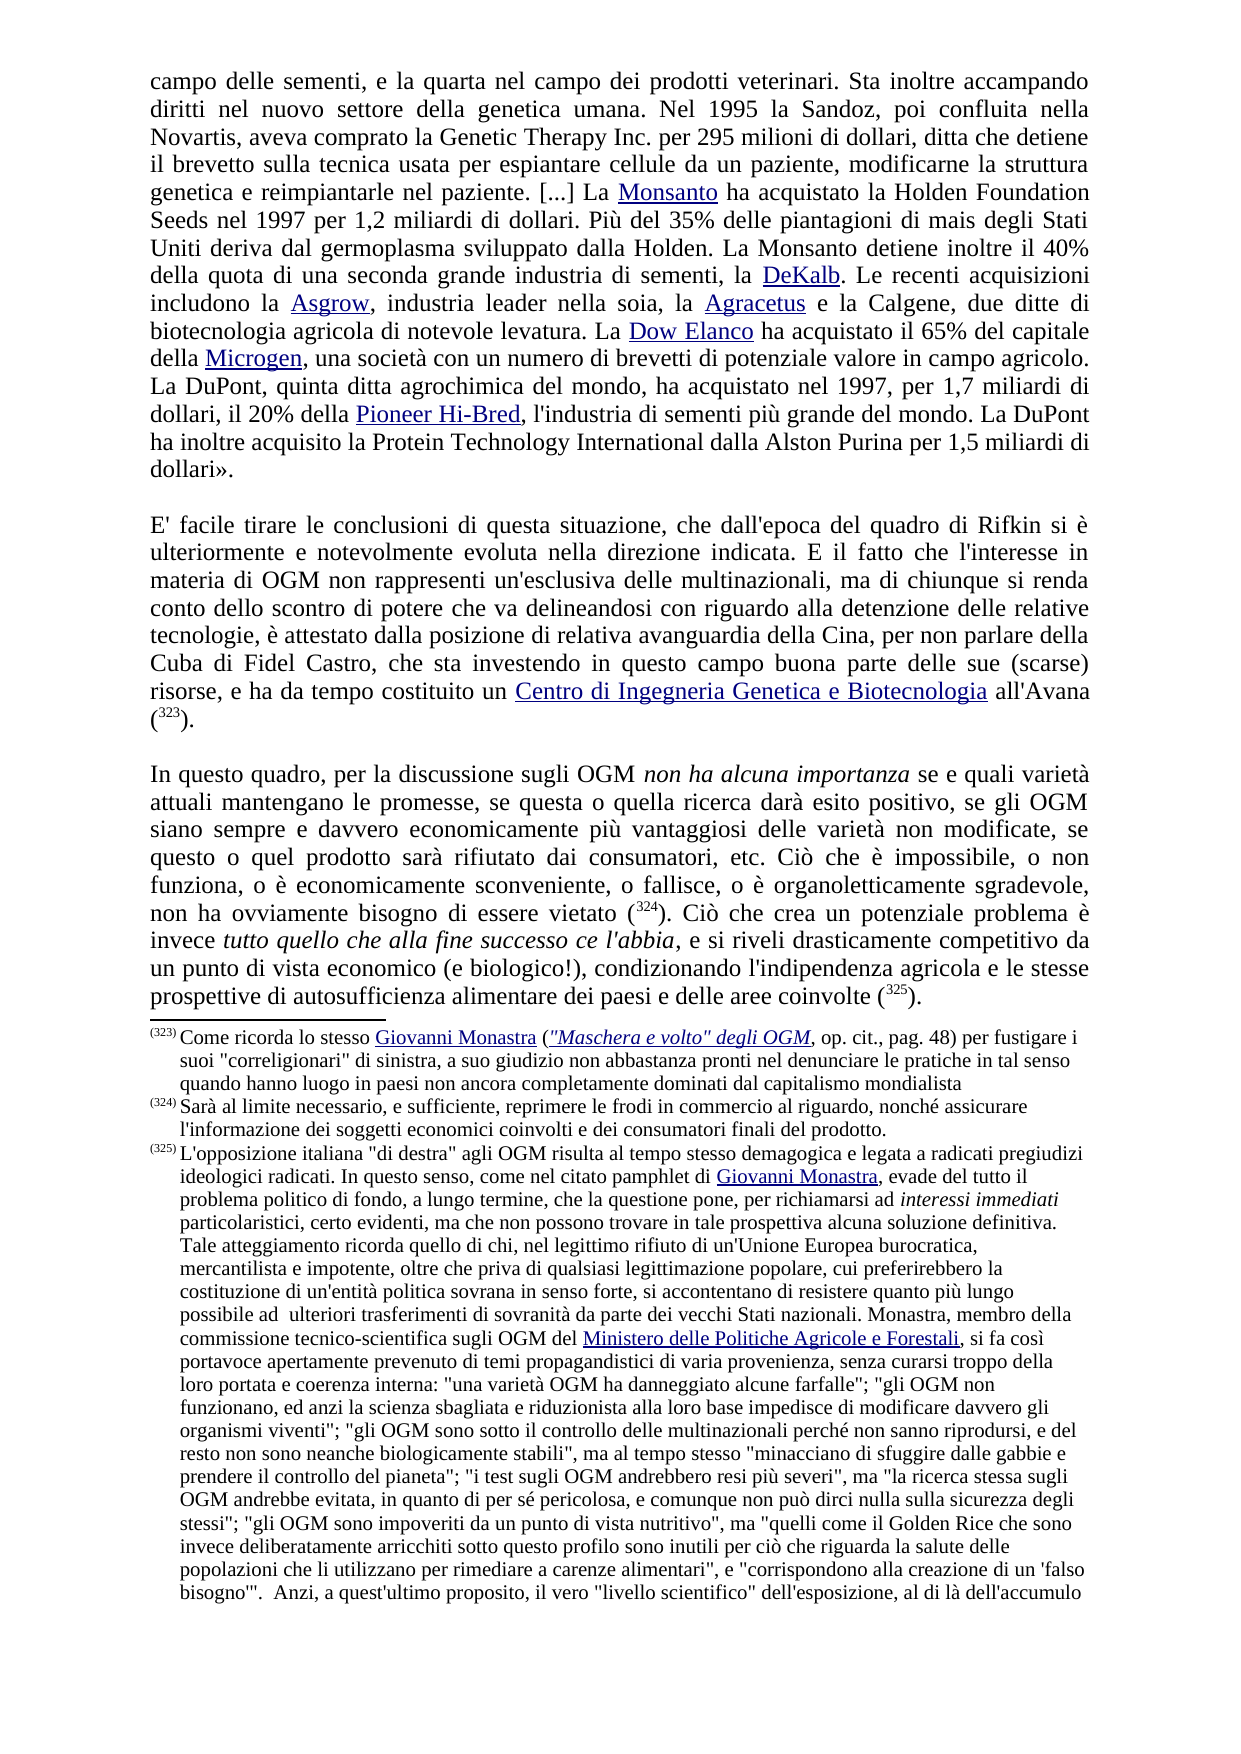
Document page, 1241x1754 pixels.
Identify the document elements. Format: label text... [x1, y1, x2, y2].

text E' facile tirare le conclusioni di questa situazione, che dall'epoca del quadro di Rifkin si è ulteriormente e notevolmente evoluta nella direzione indicata. E il fatto che l'interesse in materia di OGM non rappresenti un'esclusiva delle multinazionali, ma di chiunque si renda conto dello scontro di potere che va delineandosi con riguardo alla detenzione delle relative tecnologie, è attestato dalla posizione di relativa avanguardia della Cina, per non parlare della Cuba di Fidel Castro, che sta investendo in questo campo buona parte delle sue (scarse) risorse, e ha da tempo costituito un Centro di Ingegneria Genetica e Biotecnologia all'Avana (). [150, 511, 1090, 732]
text L'opposizione italiana "di destra" agli OGM risulta al tempo stesso demagogica e legata a radicati pregiudizi ideologici radicati. In questo senso, come nel citato pamphlet di Giovanni Monastra, evade del tutto il problema politico di fondo, a lungo termine, che la questione pone, per richiamarsi ad interessi immediati particolaristici, certo evidenti, ma che non possono trovare in tale prospettiva alcuna soluzione definitiva. Tale atteggiamento ricorda quello di chi, nel legittimo rifiuto di un'Unione Europea burocratica, mercantilista e impotente, oltre che priva di qualsiasi legittimazione popolare, cui preferirebbero la costituzione di un'entità politica sovrana in senso forte, si accontentano di resistere quanto più lungo possibile ad ulteriori trasferimenti di sovranità da parte dei vecchi Stati nazionali. Monastra, membro della commissione tecnico-scientifica sugli OGM del Ministero delle Politiche Agricole e Forestali, si fa così portavoce apertamente prevenuto di temi propagandistici di varia provenienza, senza curarsi troppo della loro portata e coerenza interna: "una varietà OGM ha danneggiato alcune farfalle"; "gli OGM non funzionano, ed anzi la scienza sbagliata e riduzionista alla loro base impedisce di modificare davvero gli organismi viventi"; "gli OGM sono sotto il controllo delle multinazionali perché non sanno riprodursi, e del resto non sono neanche biologicamente stabili", ma al tempo stesso "minacciano di sfuggire dalle gabbie e prendere il controllo del pianeta"; "i test sugli OGM andrebbero resi più severi", ma "la ricerca stessa sugli OGM andrebbe evitata, in quanto di per sé pericolosa, e comunque non può dirci nulla sulla sicurezza degli stessi"; "gli OGM sono impoveriti da un punto di vista nutritivo", ma "quelli come il Golden Rice che sono invece deliberatamente arricchiti sotto questo profilo sono inutili per ciò che riguarda la salute delle popolazioni che li utilizzano per rimediare a carenze alimentari", e "corrispondono alla creazione di un 'falso bisogno'". Anzi, a quest'ultimo proposito, il vero "livello scientifico" dell'esposizione, al di là dell'accumulo [150, 1141, 1090, 1604]
text In questo quadro, per la discussione sugli OGM non ha alcuna importanza se e quali varietà attuali mantengano le promesse, se questa o quella ricerca darà esito positivo, se gli OGM siano sempre e davvero economicamente più vantaggiosi delle varietà non modificate, se questo o quel prodotto sarà rifiutato dai consumatori, etc. Ciò che è impossibile, o non funziona, o è economicamente sconveniente, o fallisce, o è organoletticamente sgradevole, non ha ovviamente bisogno di essere vietato (). Ciò che crea un potenziale problema è invece tutto quello che alla fine successo ce l'abbia, e si riveli drasticamente competitivo da un punto di vista economico (e biologico!), condizionando l'indipendenza agricola e le stesse prospettive di autosufficienza alimentare dei paesi e delle aree coinvolte (). [150, 760, 1090, 1009]
text Sarà al limite necessario, e sufficiente, reprimere le frodi in commercio al riguardo, nonché assicurare l'informazione dei soggetti economici coinvolti e dei consumatori finali del prodotto. [150, 1095, 1090, 1141]
text Come ricorda lo stesso Giovanni Monastra ("Maschera e volto" degli OGM, op. cit., pag. 48) per fustigare i suoi "correligionari" di sinistra, a suo giudizio non abbastanza pronti nel denunciare le pratiche in tal senso quando hanno luogo in paesi non ancora completamente dominati dal capitalismo mondialista [150, 1026, 1090, 1095]
text campo delle sementi, e la quarta nel campo dei prodotti veterinari. Sta inoltre accampando diritti nel nuovo settore della genetica umana. Nel 1995 la Sandoz, poi confluita nella Novartis, aveva comprato la Genetic Therapy Inc. per 295 milioni di dollari, ditta che detiene il brevetto sulla tecnica usata per espiantare cellule da un paziente, modificarne la struttura genetica e reimpiantarle nel paziente. [...] La Monsanto ha acquistato la Holden Foundation Seeds nel 1997 per 1,2 miliardi di dollari. Più del 35% delle piantagioni di mais degli Stati Uniti deriva dal germoplasma sviluppato dalla Holden. La Monsanto detiene inoltre il 40% della quota di una seconda grande industria di sementi, la DeKalb. Le recenti acquisizioni includono la Asgrow, industria leader nella soia, la Agracetus e la Calgene, due ditte di biotecnologia agricola di notevole levatura. La Dow Elanco ha acquistato il 65% del capitale della Microgen, una società con un numero di brevetti di potenziale valore in campo agricolo. La DuPont, quinta ditta agrochimica del mondo, ha acquistato nel 1997, per 1,7 miliardi di dollari, il 20% della Pioneer Hi-Bred, l'industria di sementi più grande del mondo. La DuPont ha inoltre acquisito la Protein Technology International dalla Alston Purina per 1,5 miliardi di dollari». [150, 67, 1090, 483]
